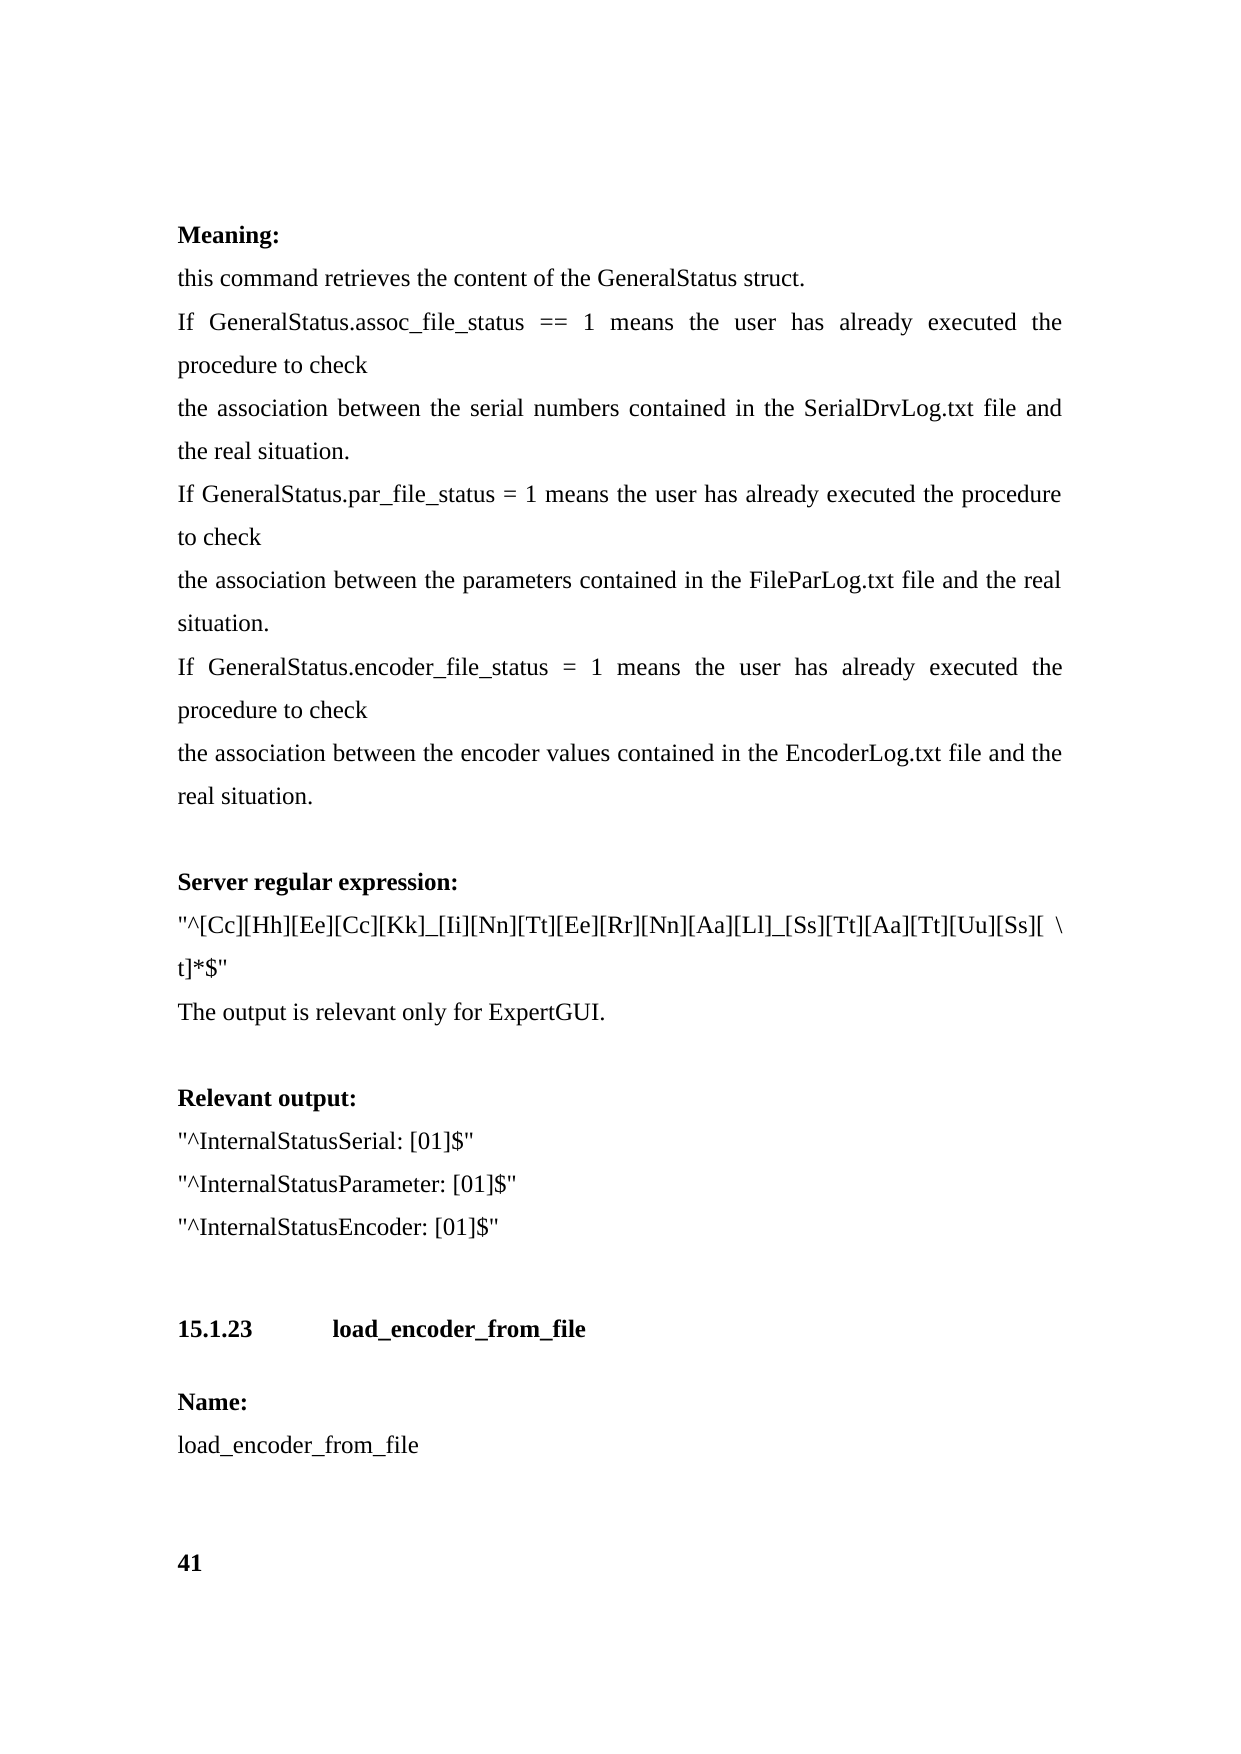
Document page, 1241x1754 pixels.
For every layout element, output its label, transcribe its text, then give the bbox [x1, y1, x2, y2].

text If GeneralStatus.assoc_file_status == 1 means the user has already executed the procedure to check [177, 307, 1063, 378]
text the association between the serial numbers contained in the SerialDrvLog.txt file and the real situation. [177, 393, 1063, 465]
text "^InternalStatusEncoder: [01]$" [177, 1212, 1063, 1241]
text Meaning: [177, 220, 1063, 249]
text the association between the encoder values contained in the EncoderLog.txt file and the real situation. [177, 738, 1063, 810]
text If GeneralStatus.par_file_status = 1 means the user has already executed the procedure to check [177, 479, 1063, 551]
text this command retrieves the content of the GeneralStatus struct. [177, 263, 1063, 292]
subtitle load_encoder_from_file [177, 1314, 1063, 1343]
text "^InternalStatusSerial: [01]$" [177, 1126, 1063, 1155]
text load_encoder_from_file [177, 1430, 1063, 1459]
text the association between the parameters contained in the FileParLog.txt file and the real situation. [177, 565, 1063, 637]
text "^[Cc][Hh][Ee][Cc][Kk]_[Ii][Nn][Tt][Ee][Rr][Nn][Aa][Ll]_[Ss][Tt][Aa][Tt][Uu][Ss][ \t]*$" [177, 910, 1063, 982]
text The output is relevant only for ExpertGUI. [177, 997, 1063, 1025]
text If GeneralStatus.encoder_file_status = 1 means the user has already executed the procedure to check [177, 652, 1063, 723]
text Server regular expression: [177, 867, 1063, 896]
text "^InternalStatusParameter: [01]$" [177, 1169, 1063, 1198]
text Name: [177, 1387, 1063, 1416]
text Relevant output: [177, 1083, 1063, 1112]
